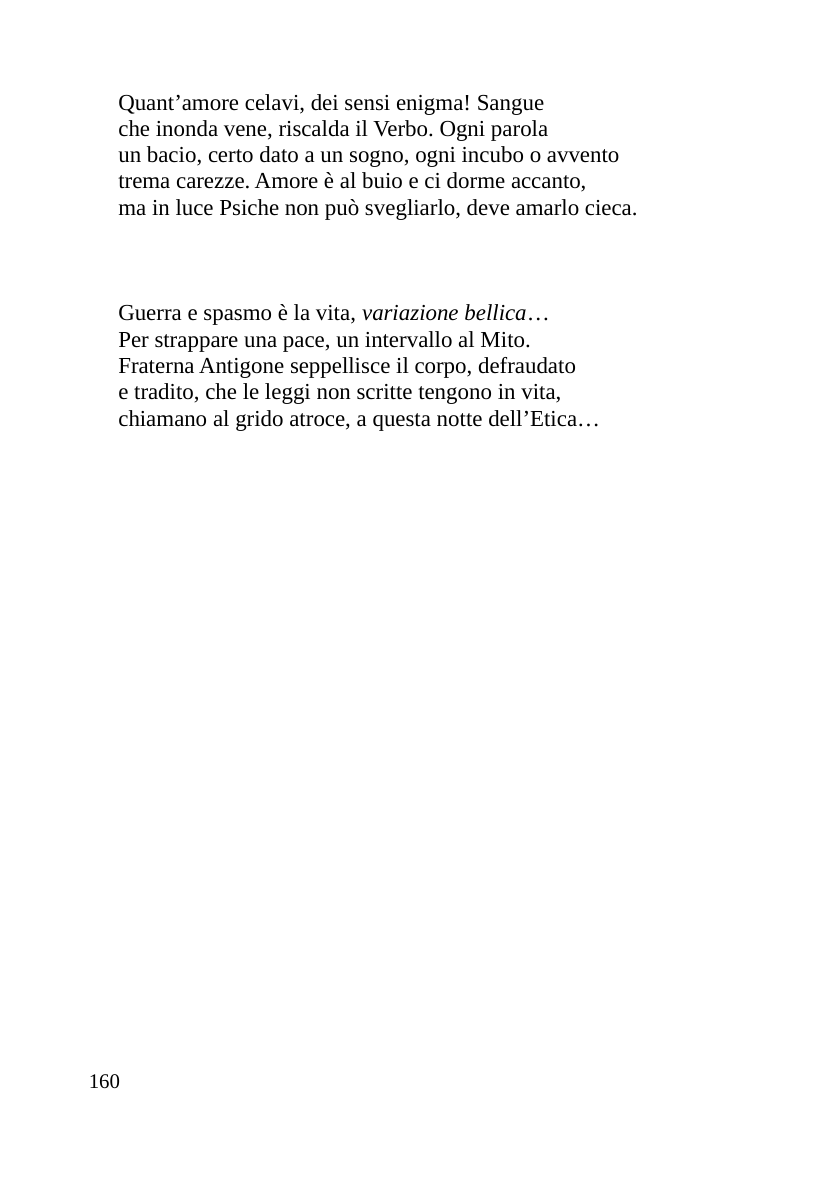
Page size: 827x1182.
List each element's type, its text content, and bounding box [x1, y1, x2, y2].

text Per strappare una pace, un intervallo al Mito. [88, 326, 738, 352]
text ma in luce Psiche non può svegliarlo, deve amarlo cieca. [88, 194, 738, 220]
text Quant’amore celavi, dei sensi enigma! Sangue [88, 88, 738, 115]
text che inonda vene, riscalda il Verbo. Ogni parola [88, 115, 738, 141]
text chiamano al grido atroce, a questa notte dell’Etica… [88, 405, 738, 431]
text e tradito, che le leggi non scritte tengono in vita, [88, 378, 738, 405]
text Fraterna Antigone seppellisce il corpo, defraudato [88, 352, 738, 378]
text un bacio, certo dato a un sogno, ogni incubo o avvento [88, 141, 738, 168]
text Guerra e spasmo è la vita, variazione bellica… [88, 299, 738, 326]
text trema carezze. Amore è al buio e ci dorme accanto, [88, 168, 738, 194]
